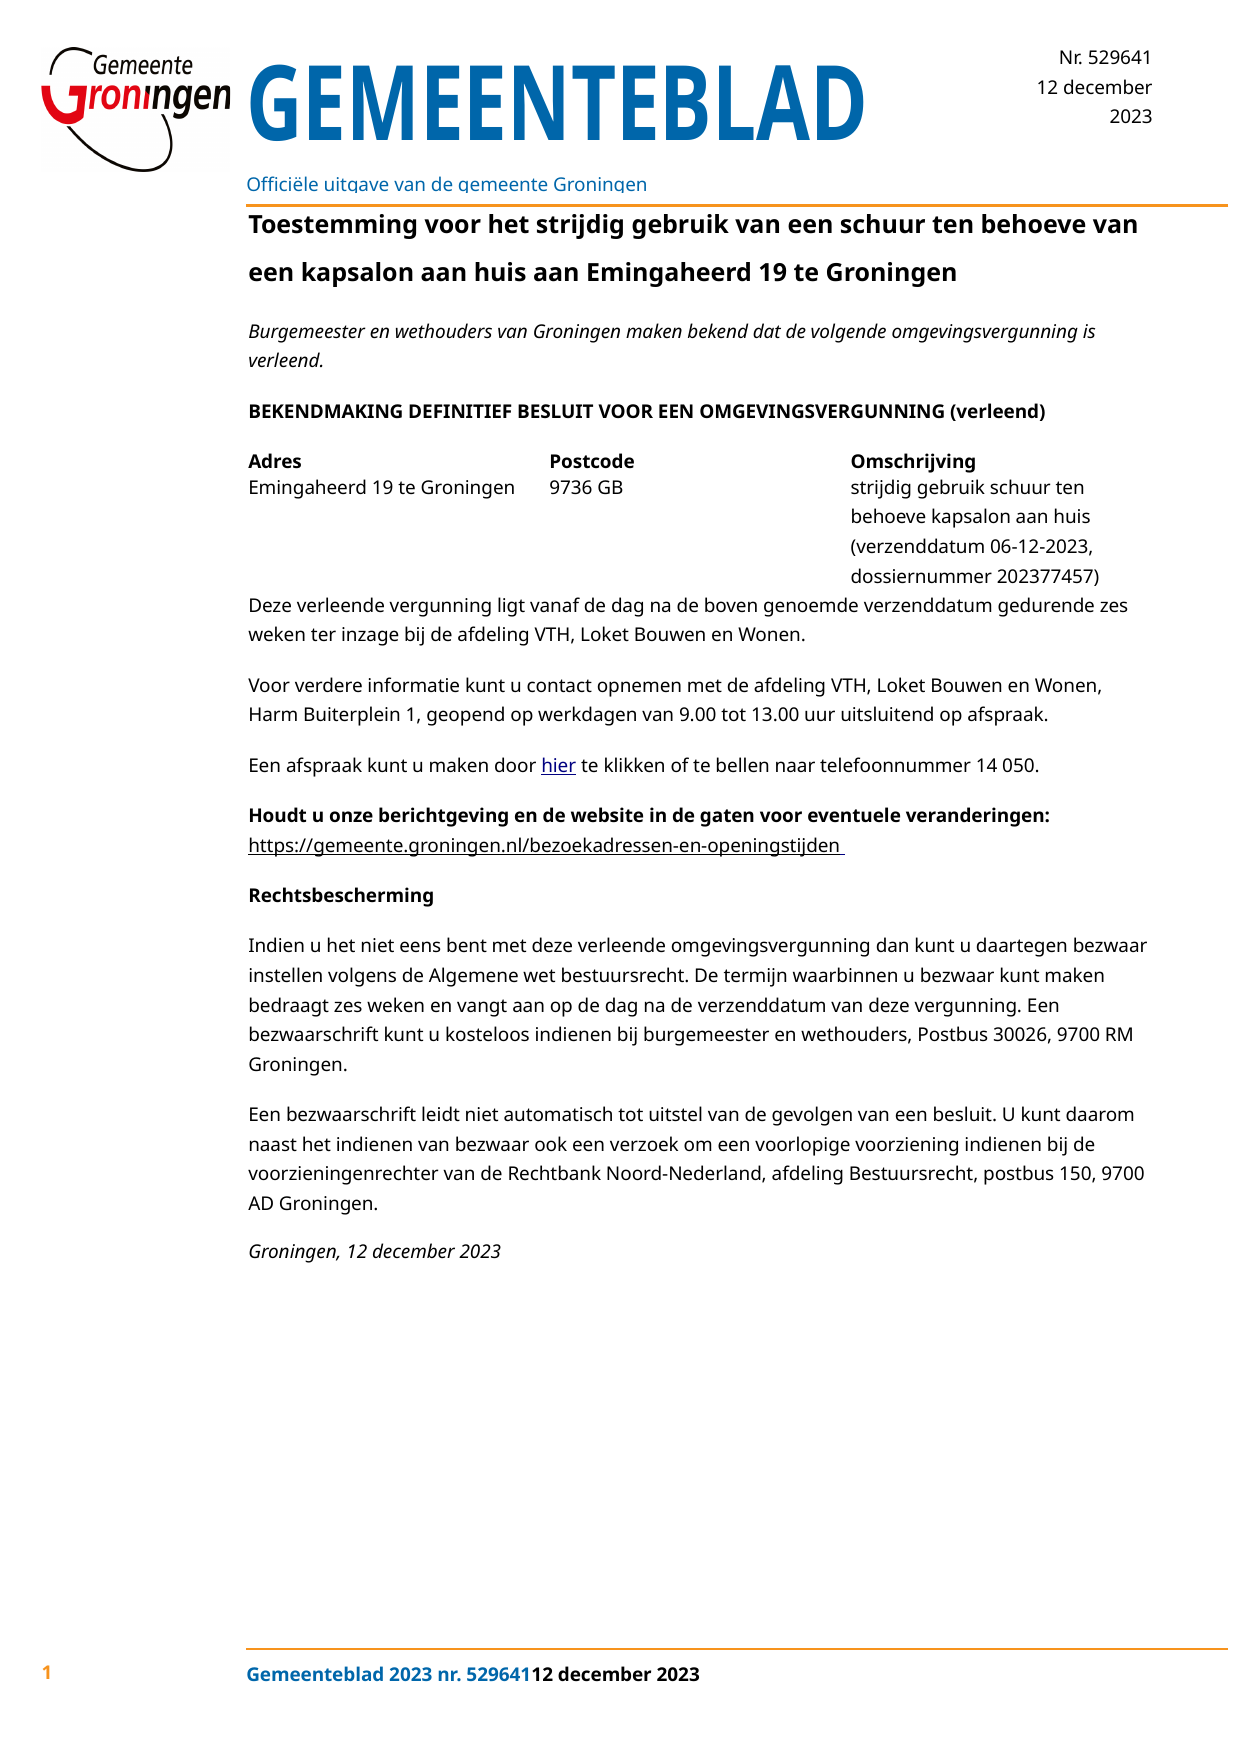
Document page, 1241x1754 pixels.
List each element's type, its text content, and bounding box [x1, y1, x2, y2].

table_header Postcode [549, 449, 850, 474]
table_header Adres [248, 449, 549, 474]
text Rechtsbescherming [248, 882, 1152, 908]
text BEKENDMAKING DEFINITIEF BESLUIT VOOR EEN OMGEVINGSVERGUNNING (verleend) [248, 398, 1152, 424]
text Groningen, 12 december 2023 [248, 1238, 1152, 1264]
picture [41, 47, 231, 172]
text Indien u het niet eens bent met deze verleende omgevingsvergunning dan kunt u daartegen bezwaar instellen volgens de Algemene wet bestuursrecht. De termijn waarbinnen u bezwaar kunt maken bedraagt zes weken en vangt aan op de dag na de verzenddatum van deze vergunning. Een bezwaarschrift kunt u kosteloos indienen bij burgemeester en wethouders, Postbus 30026, 9700 RM Groningen. [248, 933, 1152, 1077]
text Toestemming voor het strijdig gebruik van een schuur ten behoeve van een kapsalon aan huis aan Emingaheerd 19 te Groningen [248, 207, 1152, 288]
table_cell 9736 GB [549, 474, 850, 589]
text Een bezwaarschrift leidt niet automatisch tot uitstel van de gevolgen van een besluit. U kunt daarom naast het indienen van bezwaar ook een verzoek om een voorlopige voorziening indienen bij de voorzieningenrechter van de Rechtbank Noord-Nederland, afdeling Bestuursrecht, postbus 150, 9700 AD Groningen. [248, 1101, 1152, 1216]
text Burgemeester en wethouders van Groningen maken bekend dat de volgende omgevingsvergunning is verleend. [248, 318, 1152, 373]
table_header Omschrijving [850, 449, 1152, 474]
text Houdt u onze berichtgeving en de website in de gaten voor eventuele veranderingen: https://gemeente.groningen.nl/bezoekadressen-en-openingstijden [248, 802, 1152, 858]
table_cell Emingaheerd 19 te Groningen [248, 474, 549, 589]
text Deze verleende vergunning ligt vanaf de dag na de boven genoemde verzenddatum gedurende zes weken ter inzage bij de afdeling VTH, Loket Bouwen en Wonen. [248, 592, 1152, 647]
table_cell strijdig gebruik schuur ten behoeve kapsalon aan huis (verzenddatum 06-12-2023, dossiernummer 202377457) [850, 474, 1152, 589]
text Een afspraak kunt u maken door hier te klikken of te bellen naar telefoonnummer 14 050. [248, 752, 1152, 778]
text Voor verdere informatie kunt u contact opnemen met de afdeling VTH, Loket Bouwen en Wonen, Harm Buiterplein 1, geopend op werkdagen van 9.00 tot 13.00 uur uitsluitend op afspraak. [248, 672, 1152, 727]
